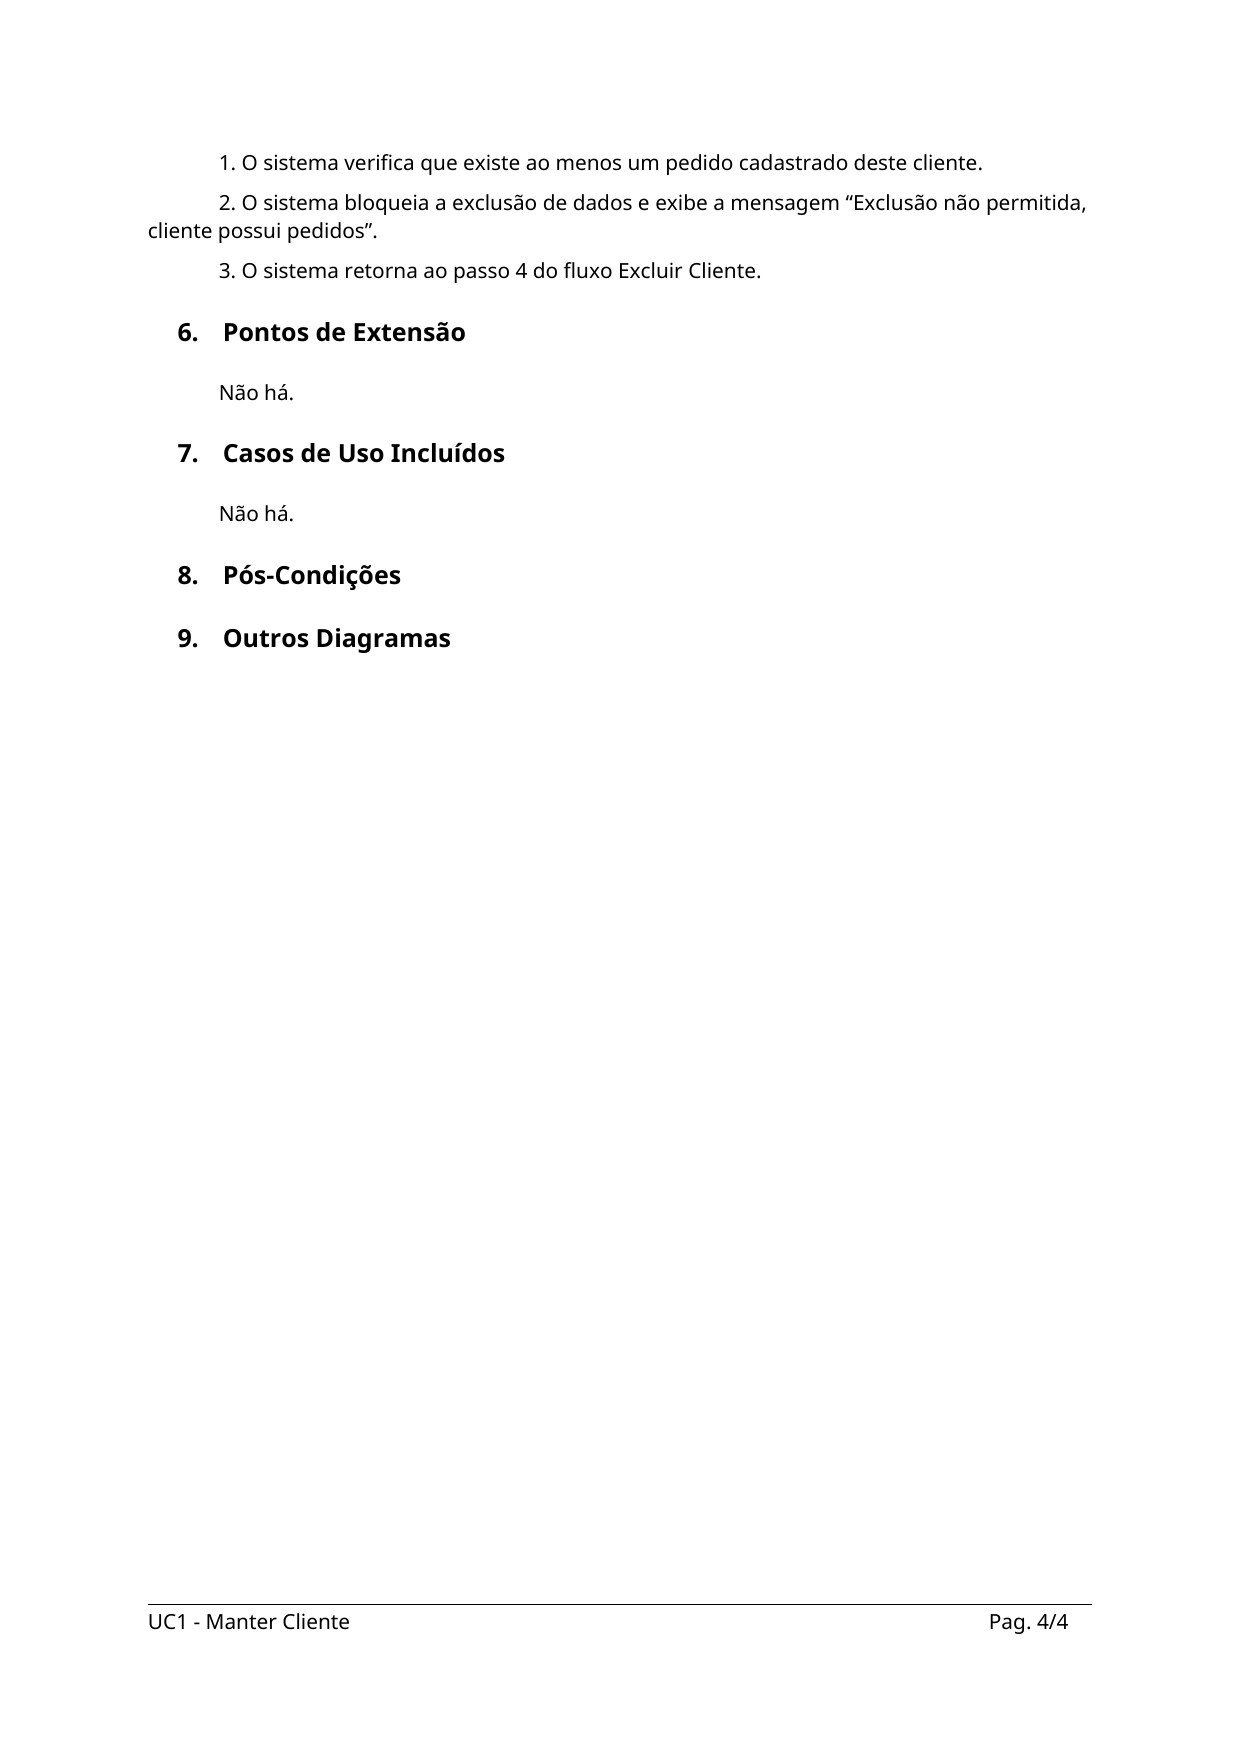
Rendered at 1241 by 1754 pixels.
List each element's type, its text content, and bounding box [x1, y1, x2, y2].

text Não há. [148, 499, 1092, 528]
text 2. O sistema bloqueia a exclusão de dados e exibe a mensagem “Exclusão não permitida, cliente possui pedidos”. [148, 188, 1092, 245]
subtitle Outros Diagramas [148, 621, 1092, 655]
text 3. O sistema retorna ao passo 4 do fluxo Excluir Cliente. [148, 257, 1092, 285]
subtitle Casos de Uso Incluídos [148, 436, 1092, 470]
text 1. O sistema verifica que existe ao menos um pedido cadastrado deste cliente. [148, 148, 1092, 176]
text Não há. [148, 378, 1092, 406]
subtitle Pontos de Extensão [148, 314, 1092, 348]
subtitle Pós-Condições [148, 557, 1092, 591]
